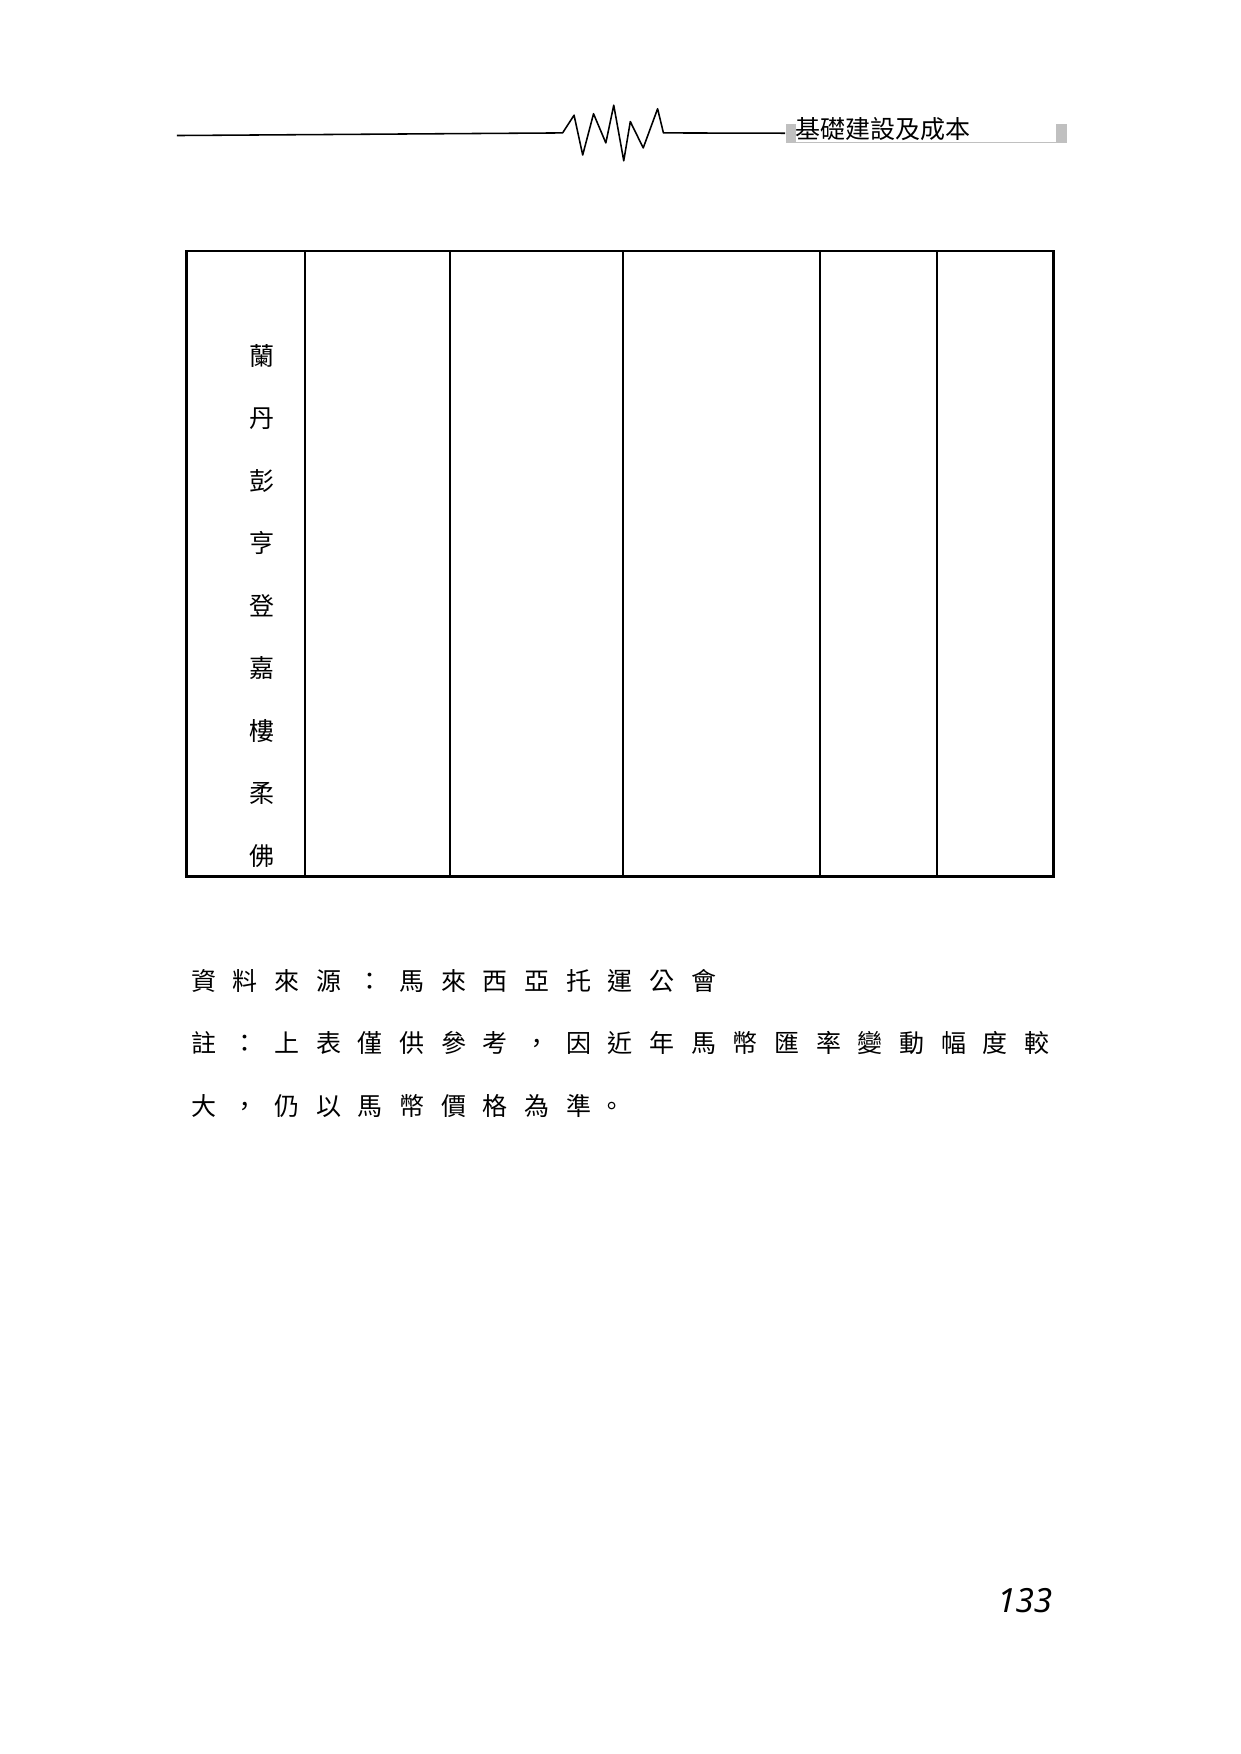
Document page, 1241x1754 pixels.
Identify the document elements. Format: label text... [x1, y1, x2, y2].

table_cell 蘭丹 彭亨 登嘉樓 柔佛 [188, 252, 304, 875]
table_cell [306, 252, 449, 875]
text 註：上表僅供參考，因近年馬幣匯率變動幅度較大，仍以馬幣價格為準。 [183, 1000, 1058, 1125]
table_cell [451, 252, 622, 875]
table_cell [938, 252, 1052, 875]
table_cell [821, 252, 936, 875]
table_cell [624, 252, 819, 875]
text 資料來源：馬來西亞托運公會 [183, 938, 1058, 1000]
